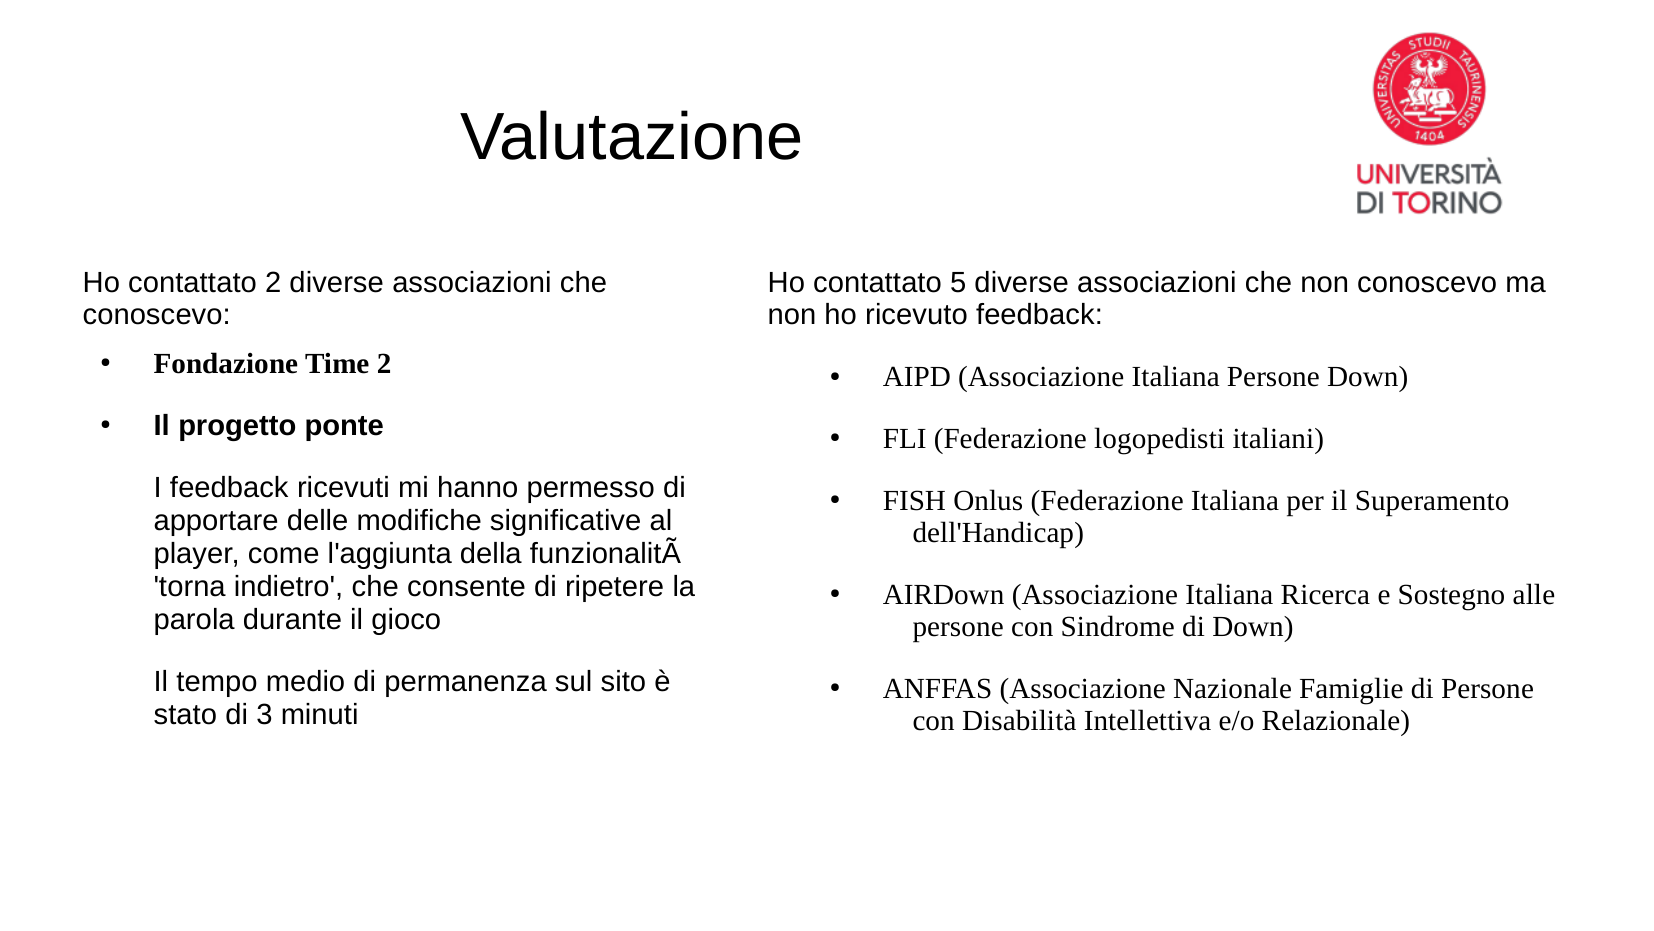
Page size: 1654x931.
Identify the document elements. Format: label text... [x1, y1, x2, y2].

picture [1299, 0, 1549, 237]
list Ho contattato 2 diverse associazioni che conoscevo: Fondazione Time 2 Il progetto ponte I feedback ricevuti mi hanno permesso di apportare delle modifiche significative al player, come l'aggiunta della funzionalitÃ 'torna indietro', che consente di ripetere la parola durante il gioco Il tempo medio di permanenza sul sito è stato di 3 minuti [82, 265, 709, 758]
title Valutazione [82, 37, 1182, 237]
list Ho contattato 5 diverse associazioni che non conoscevo ma non ho ricevuto feedback: AIPD (Associazione Italiana Persone Down) FLI (Federazione logopedisti italiani) FISH Onlus (Federazione Italiana per il Superamento dell'Handicap) AIRDown (Associazione Italiana Ricerca e Sostegno alle persone con Sindrome di Down) ANFFAS (Associazione Nazionale Famiglie di Persone con Disabilità Intellettiva e/o Relazionale) [767, 265, 1565, 758]
